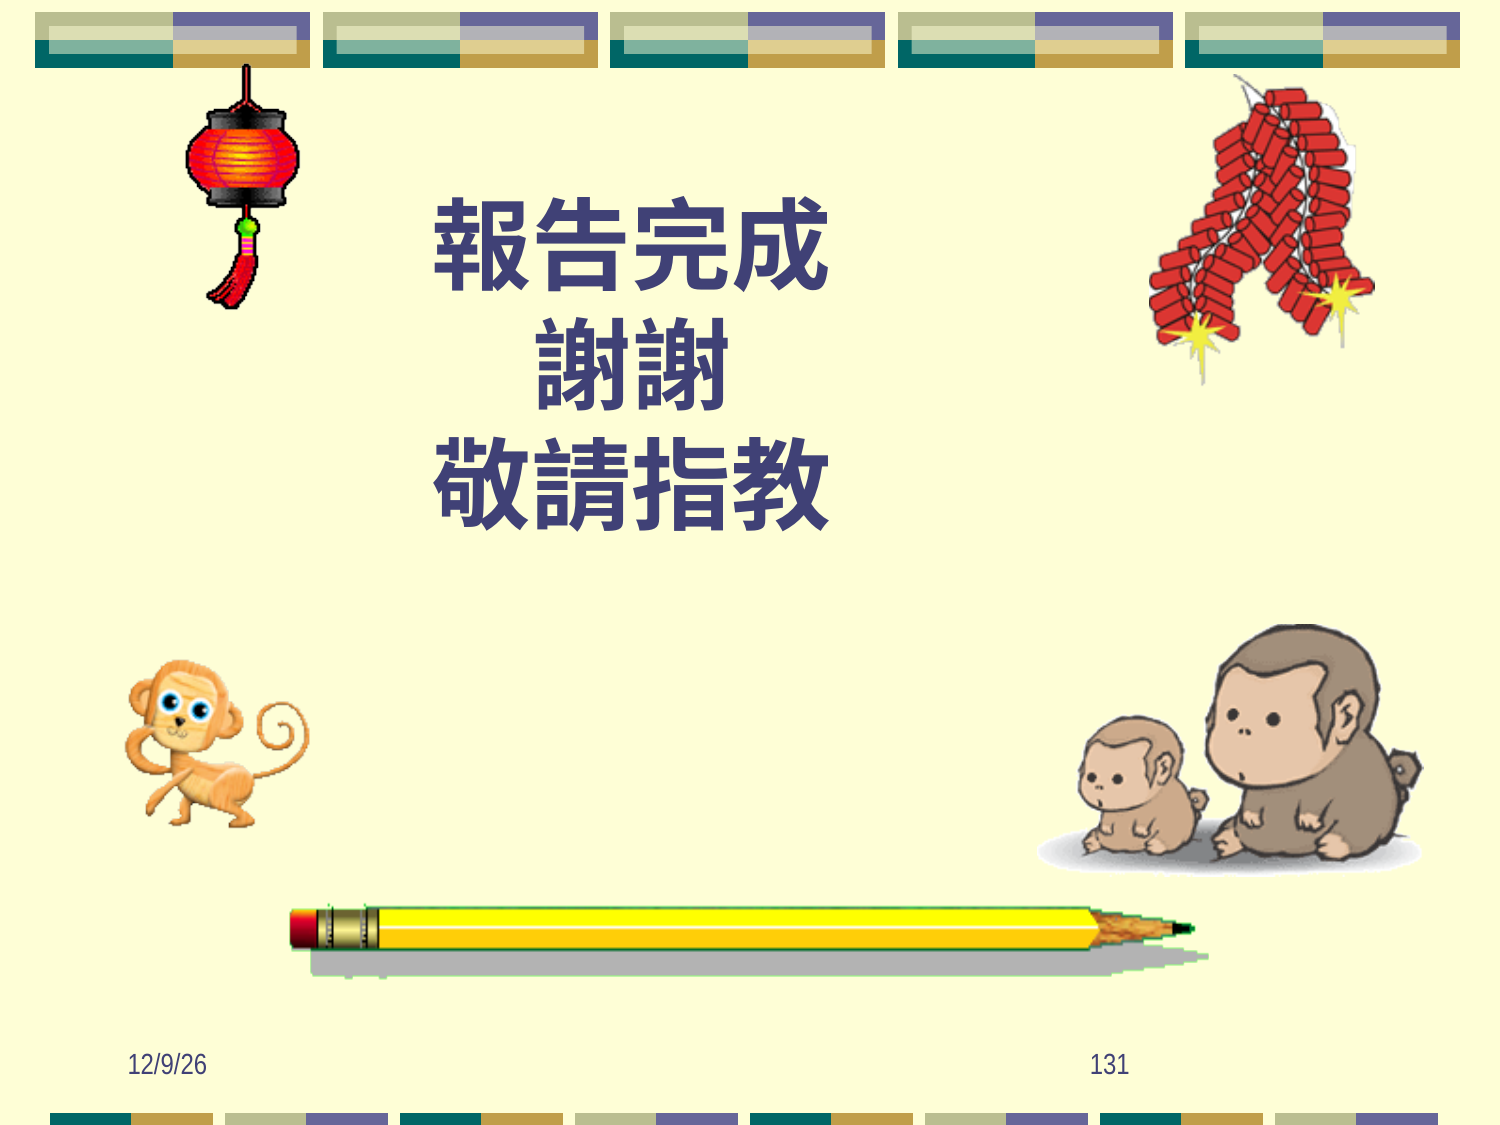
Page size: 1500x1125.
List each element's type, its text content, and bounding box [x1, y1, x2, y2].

picture [1037, 624, 1424, 877]
text_box [112, 1012, 426, 1088]
picture [99, 650, 325, 836]
text_box [1074, 1012, 1388, 1088]
text_box 報告完成 謝謝 敬請指教 [237, 174, 1026, 551]
picture [1149, 75, 1375, 388]
picture [275, 900, 1226, 988]
picture [150, 62, 338, 312]
